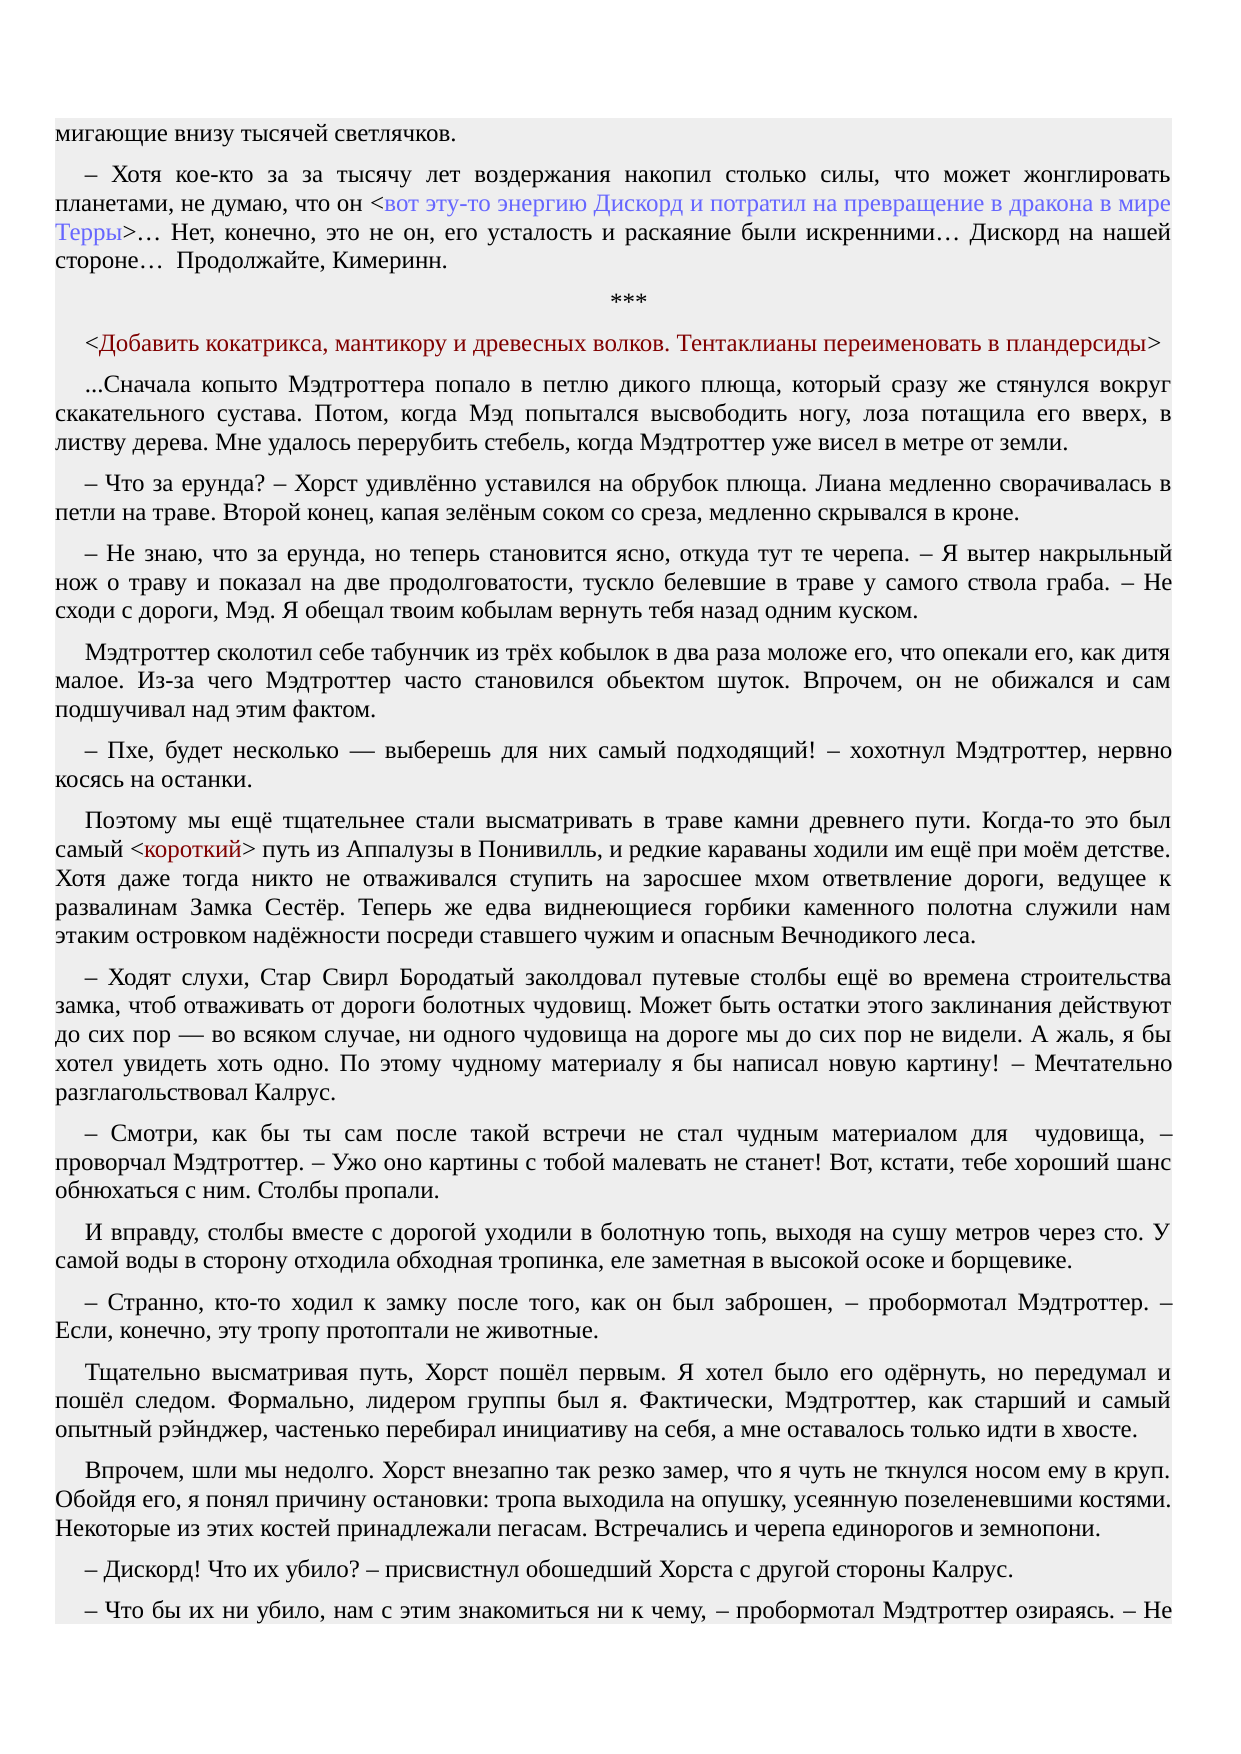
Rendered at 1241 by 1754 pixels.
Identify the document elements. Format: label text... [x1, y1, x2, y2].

text Тщательно высматривая путь, Хорст пошёл первым. Я хотел было его одёрнуть, но передумал и пошёл следом. Формально, лидером группы был я. Фактически, Мэдтроттер, как старший и самый опытный рэйнджер, частенько перебирал инициативу на себя, а мне оставалось только идти в хвосте. [55, 1357, 1172, 1443]
text ...Сначала копыто Мэдтроттера попало в петлю дикого плюща, который сразу же стянулся вокруг скакательного сустава. Потом, когда Мэд попытался высвободить ногу, лоза потащила его вверх, в листву дерева. Мне удалось перерубить стебель, когда Мэдтроттер уже висел в метре от земли. [55, 369, 1172, 456]
text – Пхе, будет несколько — выберешь для них самый подходящий! – хохотнул Мэдтроттер, нервно косясь на останки. [55, 736, 1172, 793]
text <Добавить кокатрикса, мантикору и древесных волков. Тентаклианы переименовать в пландерсиды> [55, 328, 1172, 357]
text Впрочем, шли мы недолго. Хорст внезапно так резко замер, что я чуть не ткнулся носом ему в круп. Обойдя его, я понял причину остановки: тропа выходила на опушку, усеянную позеленевшими костями. Некоторые из этих костей принадлежали пегасам. Встречались и черепа единорогов и земнопони. [55, 1456, 1172, 1542]
text Поэтому мы ещё тщательнее стали высматривать в траве камни древнего пути. Когда-то это был самый <короткий> путь из Аппалузы в Понивилль, и редкие караваны ходили им ещё при моём детстве. Хотя даже тогда никто не отваживался ступить на заросшее мхом ответвление дороги, ведущее к развалинам Замка Сестёр. Теперь же едва виднеющиеся горбики каменного полотна служили нам этаким островком надёжности посреди ставшего чужим и опасным Вечнодикого леса. [55, 806, 1172, 949]
text И вправду, столбы вместе с дорогой уходили в болотную топь, выходя на сушу метров через сто. У самой воды в сторону отходила обходная тропинка, еле заметная в высокой осоке и борщевике. [55, 1217, 1172, 1274]
text – Смотри, как бы ты сам после такой встречи не стал чудным материалом для чудовища, – проворчал Мэдтроттер. – Ужо оно картины с тобой малевать не станет! Вот, кстати, тебе хороший шанс обнюхаться с ним. Столбы пропали. [55, 1118, 1172, 1204]
text – Что за ерунда? – Хорст удивлённо уставился на обрубок плюща. Лиана медленно сворачивалась в петли на траве. Второй конец, капая зелёным соком со среза, медленно скрывался в кроне. [55, 468, 1172, 526]
text – Ходят слухи, Стар Cвирл Бородатый заколдовал путевые столбы ещё во времена строительства замка, чтоб отваживать от дороги болотных чудовищ. Может быть остатки этого заклинания действуют до сих пор — во всяком случае, ни одного чудовища на дороге мы до сих пор не видели. А жаль, я бы хотел увидеть хоть одно. По этому чудному материалу я бы написал новую картину! – Мечтательно разглагольствовал Калрус. [55, 962, 1172, 1106]
text мигающие внизу тысячей светлячков. [55, 118, 1172, 147]
text – Странно, кто-то ходил к замку после того, как он был заброшен, – пробормотал Мэдтроттер. – Если, конечно, эту тропу протоптали не животные. [55, 1287, 1172, 1344]
text – Не знаю, что за ерунда, но теперь становится ясно, откуда тут те черепа. – Я вытер накрыльный нож о траву и показал на две продолговатости, тускло белевшие в траве у самого ствола граба. – Не сходи с дороги, Мэд. Я обещал твоим кобылам вернуть тебя назад одним куском. [55, 538, 1172, 624]
text Мэдтроттер сколотил себе табунчик из трёх кобылок в два раза моложе его, что опекали его, как дитя малое. Из-за чего Мэдтроттер часто становился обьектом шуток. Впрочем, он не обижался и сам подшучивал над этим фактом. [55, 637, 1172, 723]
text *** [55, 287, 1172, 316]
text – Дискорд! Что их убило? – присвистнул обошедший Хорста с другой стороны Калрус. [55, 1554, 1172, 1583]
text – Что бы их ни убило, нам с этим знакомиться ни к чему, – пробормотал Мэдтроттер озираясь. – Не [55, 1596, 1172, 1624]
text – Хотя кое-кто за за тысячу лет воздержания накопил столько силы, что может жонглировать планетами, не думаю, что он <вот эту-то энергию Дискорд и потратил на превращение в дракона в мире Терры>… Нет, конечно, это не он, его усталость и раскаяние были искренними… Дискорд на нашей стороне… Продолжайте, Кимеринн. [55, 159, 1172, 274]
